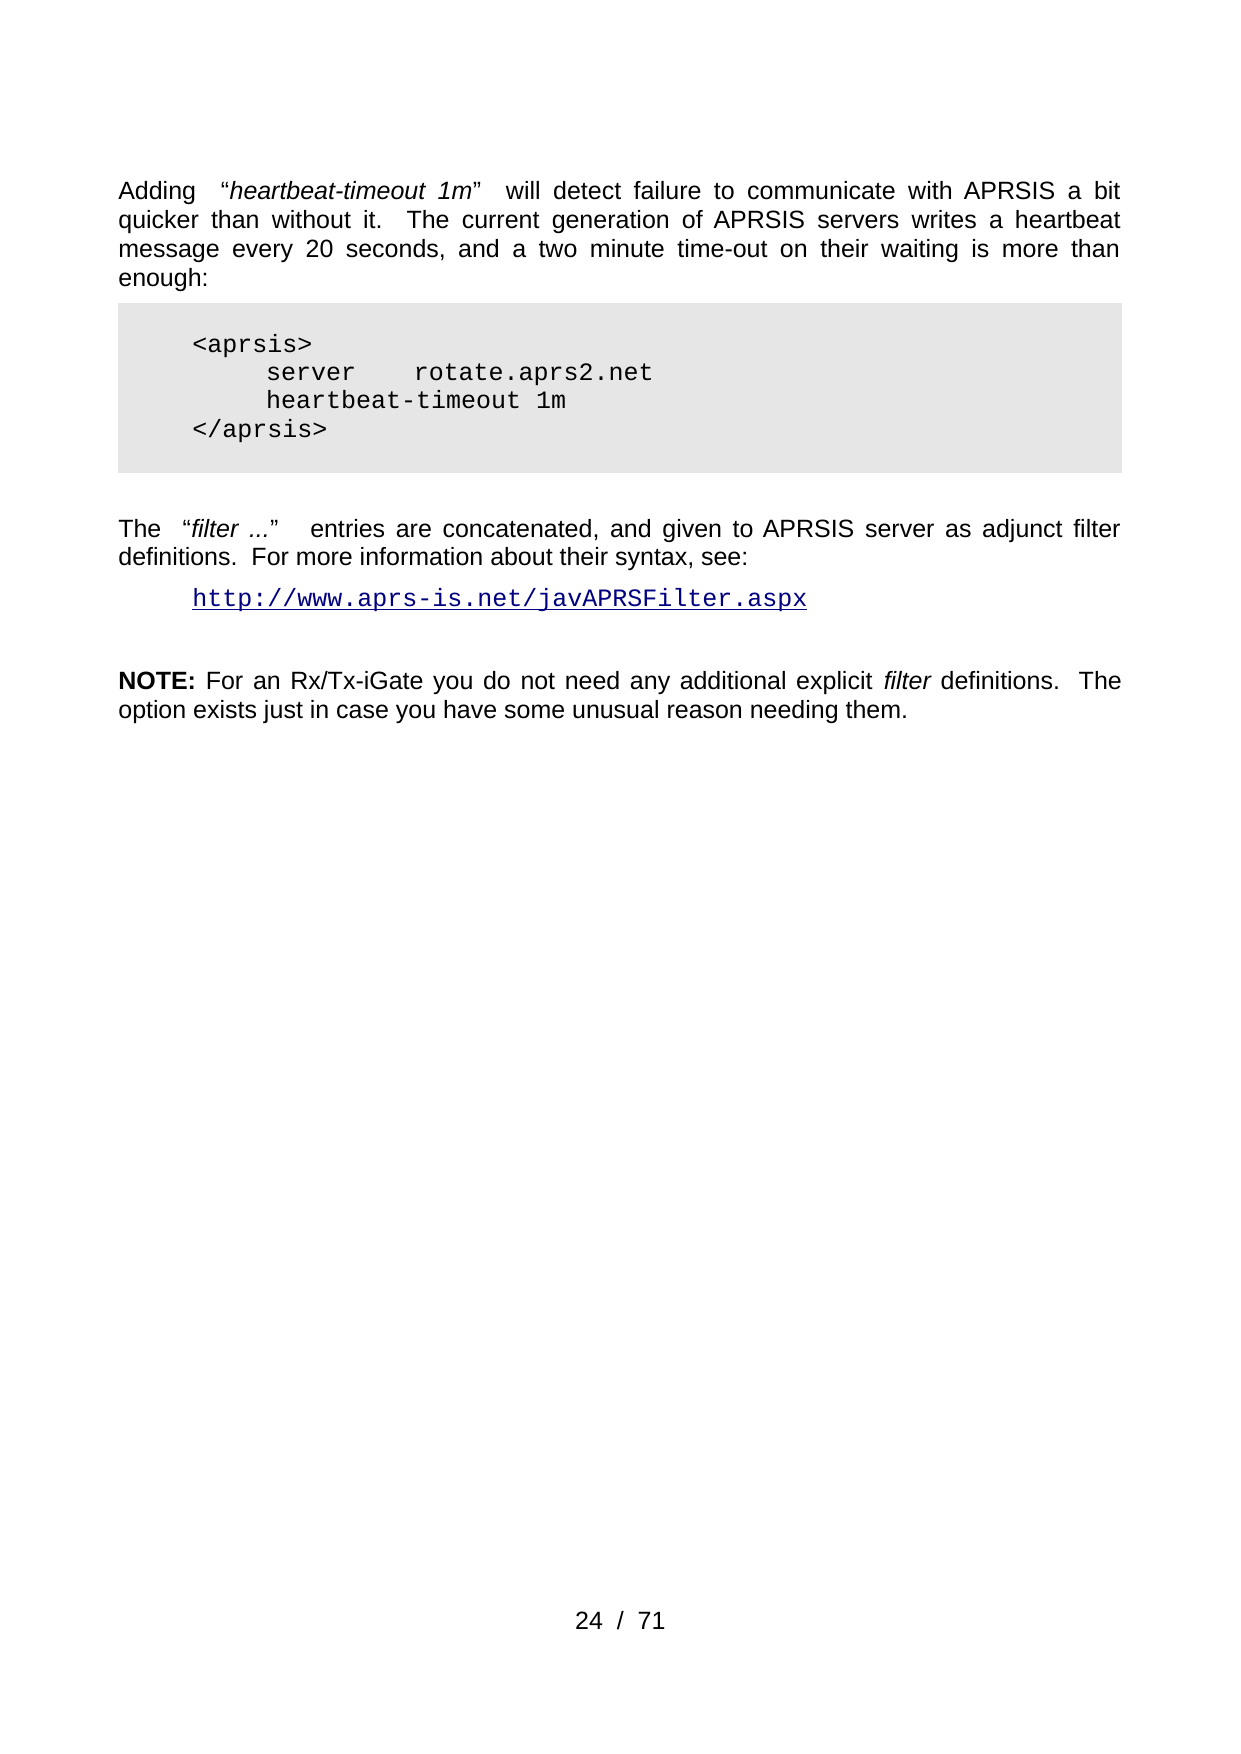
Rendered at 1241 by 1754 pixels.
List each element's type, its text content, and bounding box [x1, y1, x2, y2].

text http://www.aprs-is.net/javAPRSFilter.aspx [118, 583, 1122, 614]
text NOTE: For an Rx/Tx-iGate you do not need any additional explicit filter definitions. The option exists just in case you have some unusual reason needing them. [118, 666, 1122, 724]
text server rotate.aprs2.net [118, 360, 1122, 388]
text The “filter ...” entries are concatenated, and given to APRSIS server as adjunct filter definitions. For more information about their syntax, see: [118, 514, 1122, 571]
text heartbeat-timeout 1m [118, 388, 1122, 416]
text Adding “heartbeat-timeout 1m” will detect failure to communicate with APRSIS a bit quicker than without it. The current generation of APRSIS servers writes a heartbeat message every 20 seconds, and a two minute time-out on their waiting is more than enough: [118, 176, 1122, 291]
text <aprsis> [118, 331, 1122, 360]
text </aprsis> [118, 416, 1122, 445]
